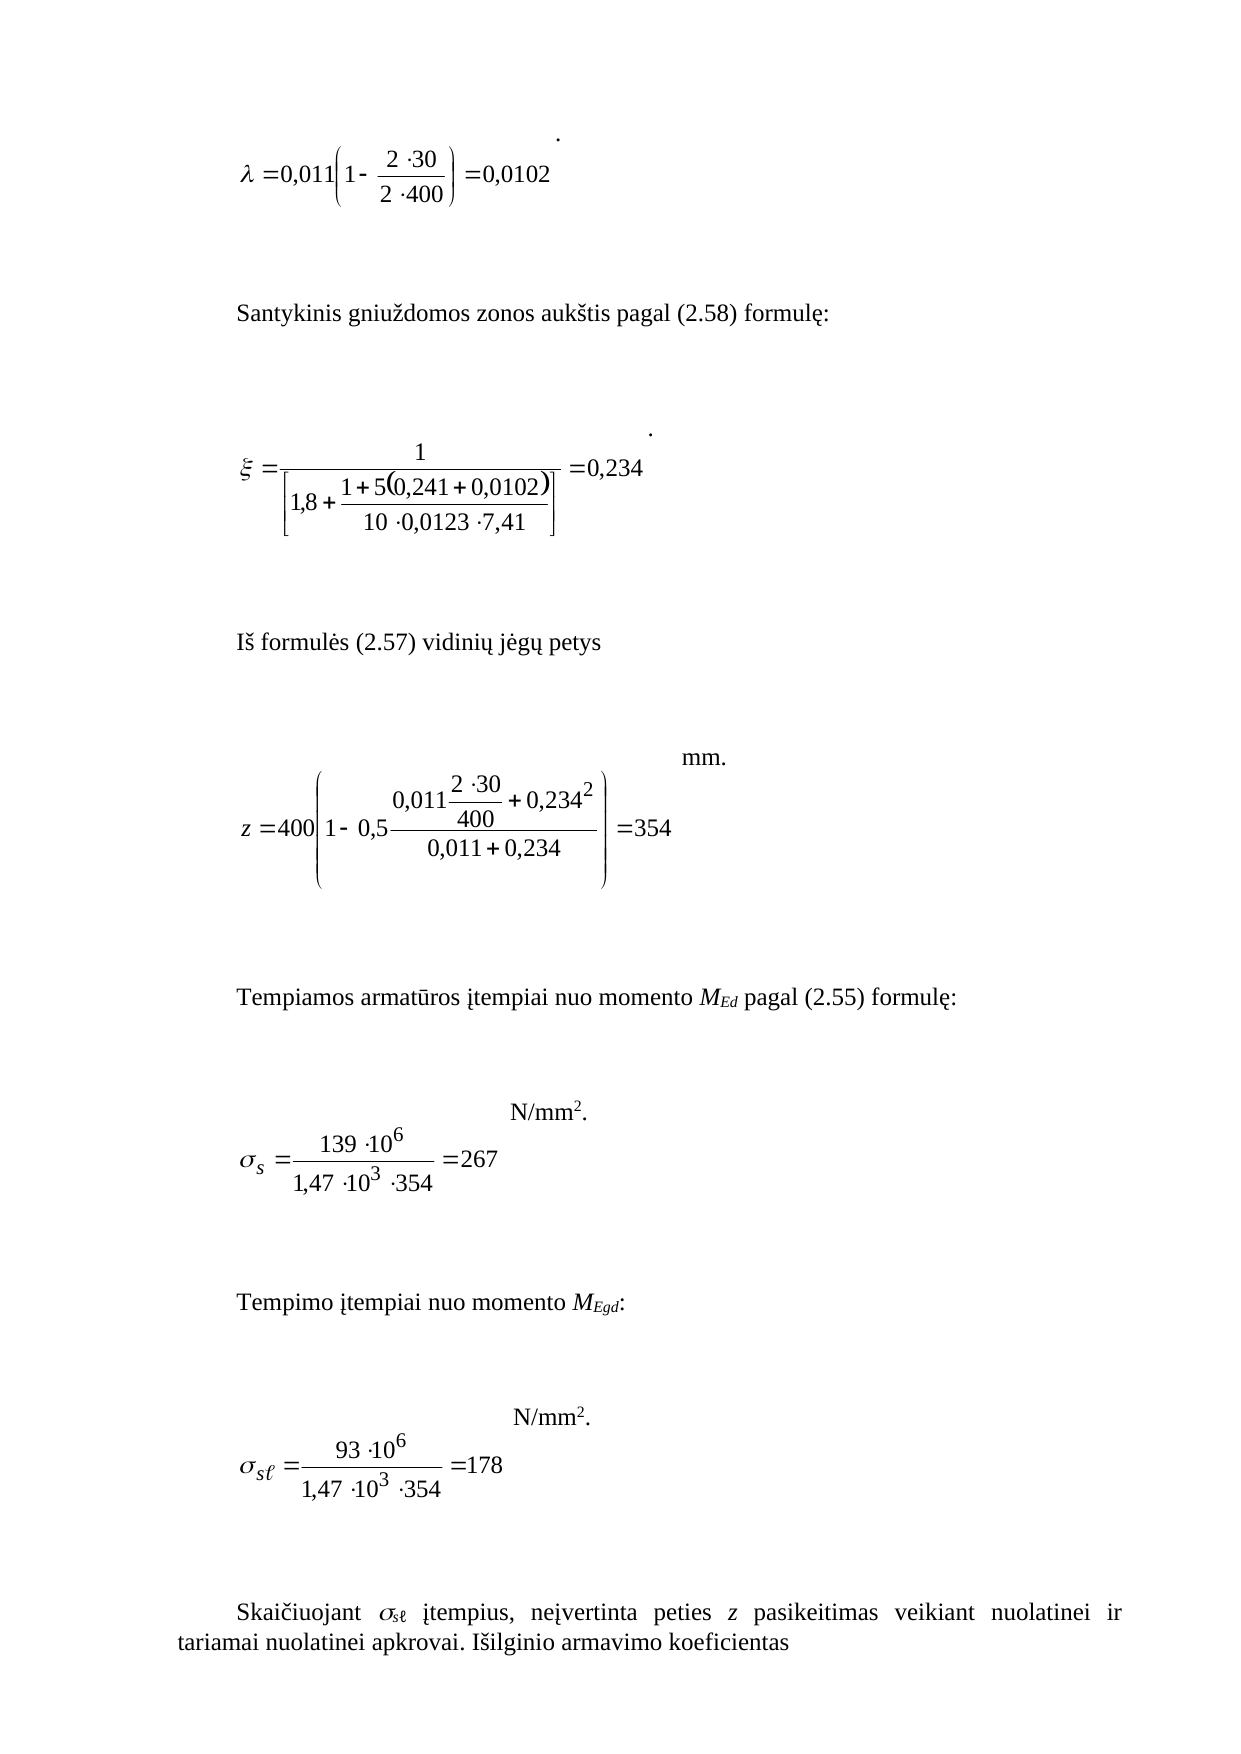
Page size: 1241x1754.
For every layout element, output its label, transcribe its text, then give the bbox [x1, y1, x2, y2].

text mm. [177, 742, 1122, 895]
text Skaičiuojant sℓ įtempius, neįvertinta peties z pasikeitimas veikiant nuolatinei ir tariamai nuolatinei apkrovai. Išilginio armavimo koeficientas [177, 1593, 1122, 1656]
text Tempiamos armatūros įtempiai nuo momento MEd pagal (2.55) formulę: [177, 982, 1122, 1010]
text Tempimo įtempiai nuo momento MEgd: [177, 1287, 1122, 1316]
text N/mm2. [177, 1402, 1122, 1507]
text N/mm2. [177, 1097, 1122, 1201]
text . [177, 413, 1122, 541]
text Santykinis gniuždomos zonos aukštis pagal (2.58) formulę: [177, 298, 1122, 327]
text . [177, 118, 1122, 212]
text Iš formulės (2.57) vidinių jėgų petys [177, 627, 1122, 656]
